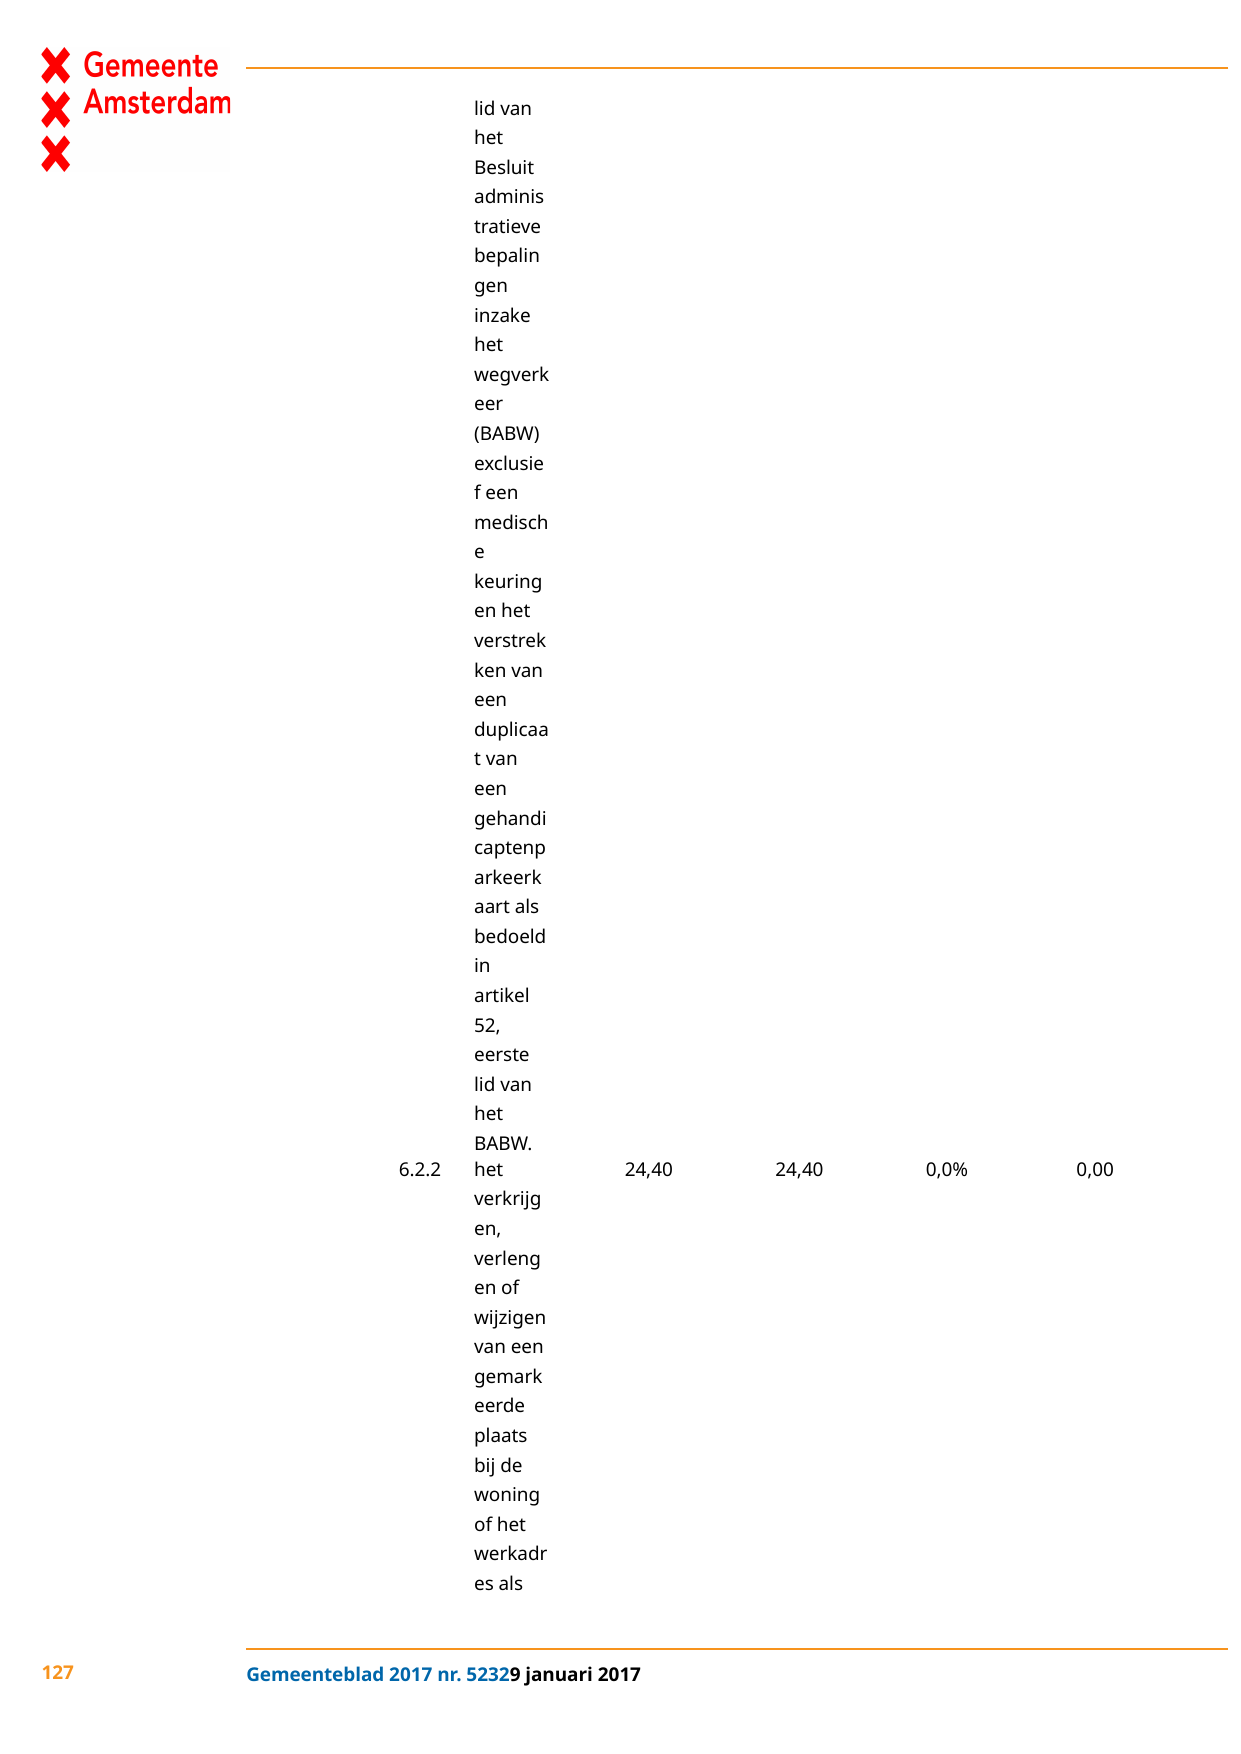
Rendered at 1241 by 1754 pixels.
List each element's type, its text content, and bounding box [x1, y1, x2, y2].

table_cell [625, 95, 700, 1156]
table_cell [1001, 95, 1076, 1156]
table_cell [926, 95, 1001, 1156]
table_cell 24,40 [775, 1156, 850, 1596]
table_cell [399, 95, 474, 1156]
table_cell [850, 95, 926, 1156]
table_cell [700, 95, 775, 1156]
table_cell [850, 1156, 926, 1596]
table_cell [248, 95, 323, 1156]
table_cell [549, 1156, 624, 1596]
table_cell 0,0% [926, 1156, 1001, 1596]
table_cell [700, 1156, 775, 1596]
table_cell [248, 1156, 323, 1596]
picture [41, 47, 231, 172]
table_cell 0,00 [1076, 1156, 1152, 1596]
table_cell 24,40 [625, 1156, 700, 1596]
table_cell [549, 95, 624, 1156]
table_cell lid van het Besluit administratieve bepalingen inzake het wegverkeer (BABW) exclusief een medische keuring en het verstrekken van een duplicaat van een gehandicaptenparkeerkaart als bedoeld in artikel 52, eerste lid van het BABW. [474, 95, 549, 1156]
table_cell [323, 95, 398, 1156]
table_cell [775, 95, 850, 1156]
table_cell [1076, 95, 1152, 1156]
table_cell het verkrijgen, verlengen of wijzigen van een gemarkeerde plaats bij de woning of het werkadres als [474, 1156, 549, 1596]
table_cell [323, 1156, 398, 1596]
table_cell [1001, 1156, 1076, 1596]
table_cell 6.2.2 [399, 1156, 474, 1596]
